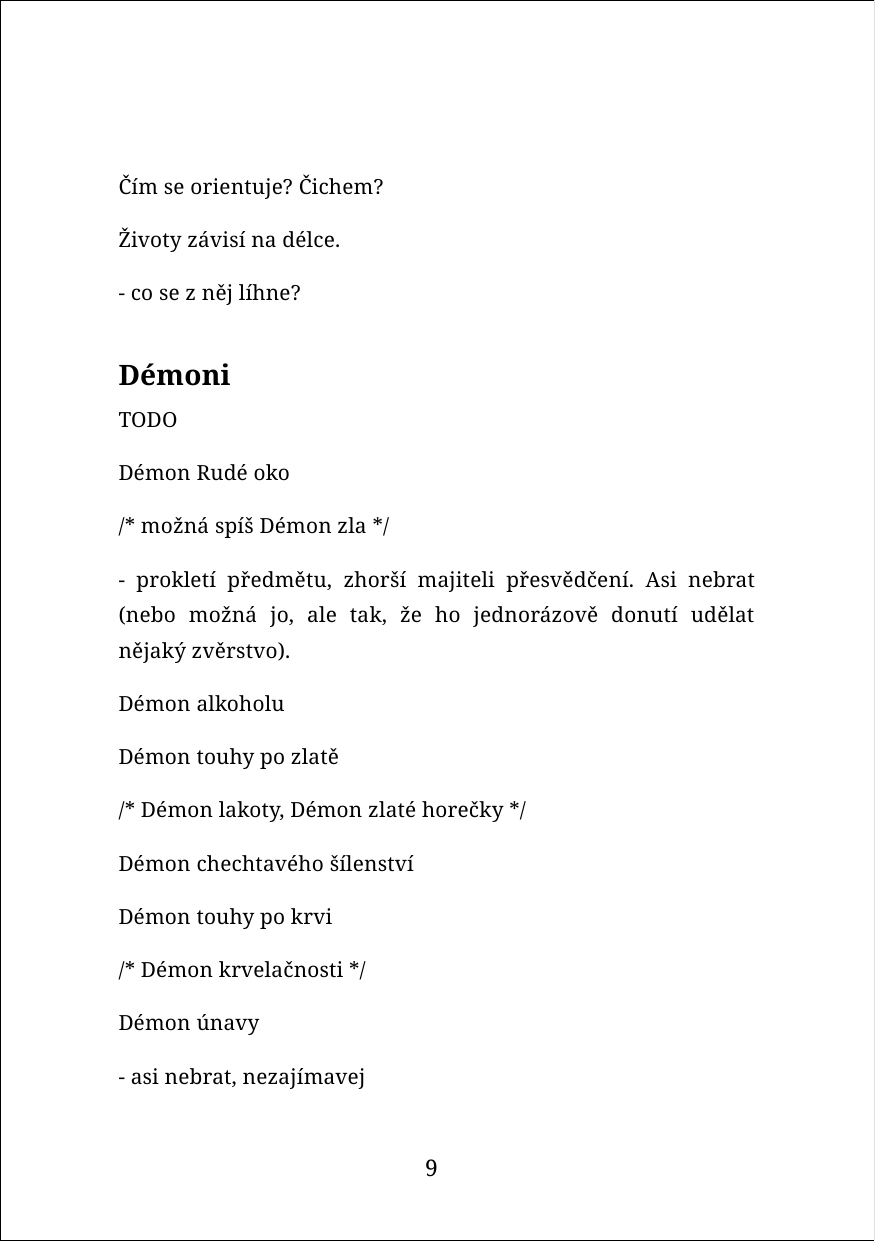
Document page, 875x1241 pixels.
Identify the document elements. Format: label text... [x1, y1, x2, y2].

text Čím se orientuje? Čichem? [118, 172, 756, 200]
text Démon únavy [118, 1008, 756, 1037]
text /* Démon lakoty, Démon zlaté horečky */ [118, 796, 756, 824]
text TODO [118, 405, 756, 434]
text /* možná spíš Démon zla */ [118, 512, 756, 540]
text Démon Rudé oko [118, 458, 756, 487]
text /* Démon krvelačnosti */ [118, 955, 756, 984]
text Životy závisí na délce. [118, 225, 756, 253]
subtitle Démoni [118, 355, 756, 393]
text Démon chechtavého šílenství [118, 849, 756, 877]
text - asi nebrat, nezajímavej [118, 1062, 756, 1090]
text Démon alkoholu [118, 689, 756, 718]
text Démon touhy po krvi [118, 902, 756, 931]
text - co se z něj líhne? [118, 278, 756, 307]
text - prokletí předmětu, zhorší majiteli přesvědčení. Asi nebrat (nebo možná jo, ale tak, že ho jednorázově donutí udělat nějaký zvěrstvo). [118, 565, 756, 664]
text Démon touhy po zlatě [118, 742, 756, 771]
